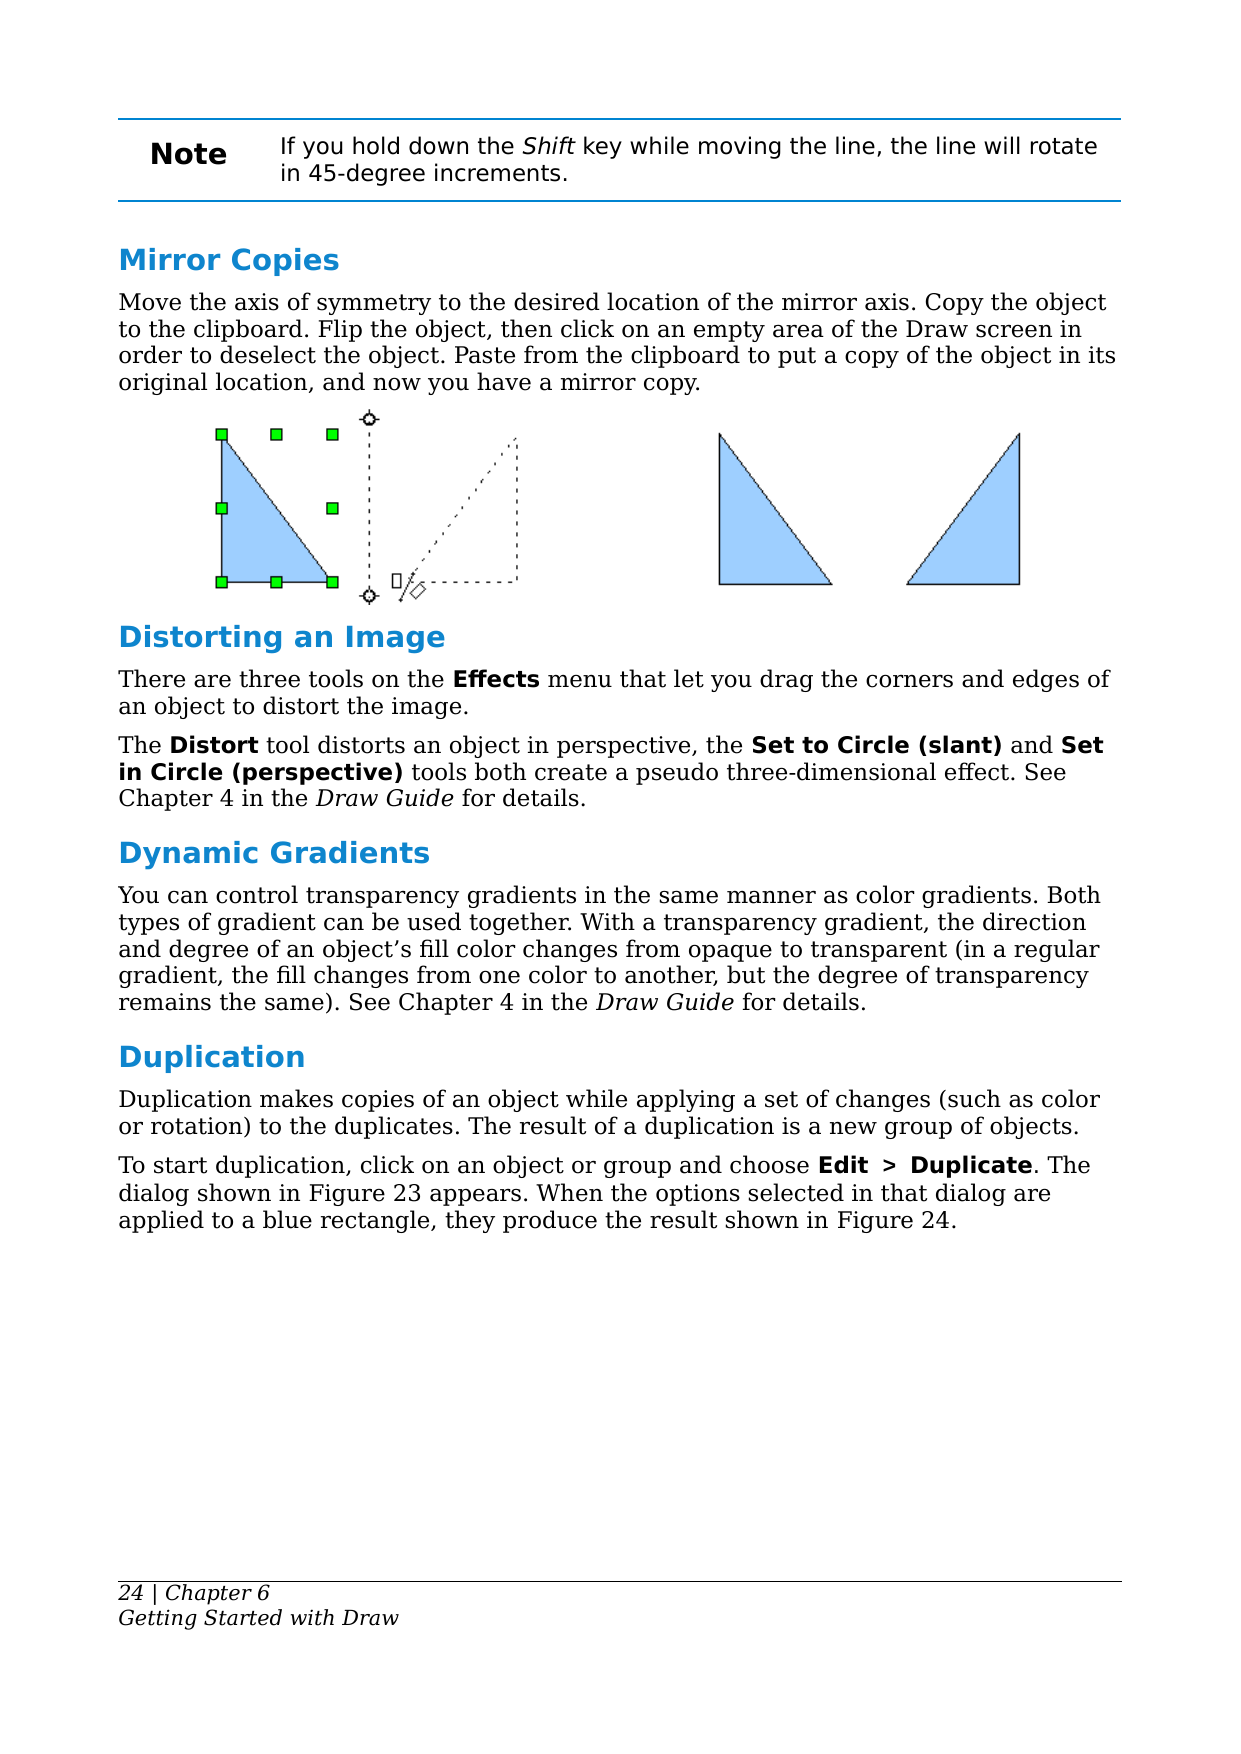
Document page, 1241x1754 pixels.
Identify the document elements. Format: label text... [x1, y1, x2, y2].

picture [213, 408, 525, 605]
table_header [620, 409, 712, 608]
table_header Note [118, 120, 259, 199]
text To start duplication, click on an object or group and choose Edit > Duplicate. The dialog shown in Figure 23 appears. When the options selected in that dialog are applied to a blue rectangle, they produce the result shown in Figure 24. [118, 1152, 1122, 1234]
subtitle Mirror Copies [118, 243, 1122, 277]
picture [712, 408, 1030, 609]
subtitle Dynamic Gradients [118, 836, 1122, 870]
subtitle Distorting an Image [118, 620, 1122, 654]
table_header [118, 409, 620, 608]
table_header [1030, 409, 1122, 608]
text You can control transparency gradients in the same manner as color gradients. Both types of gradient can be used together. With a transparency gradient, the direction and degree of an object’s fill color changes from opaque to transparent (in a regular gradient, the fill changes from one color to another, but the degree of transparency remains the same). See Chapter 4 in the Draw Guide for details. [118, 883, 1122, 1016]
text There are three tools on the Effects menu that let you drag the corners and edges of an object to distort the image. [118, 666, 1122, 719]
table_header If you hold down the Shift key while moving the line, the line will rotate in 45-degree increments. [259, 120, 1121, 199]
subtitle Duplication [118, 1040, 1122, 1074]
text Duplication makes copies of an object while applying a set of changes (such as color or rotation) to the duplicates. The result of a duplication is a new group of objects. [118, 1087, 1122, 1140]
text Move the axis of symmetry to the desired location of the mirror axis. Copy the object to the clipboard. Flip the object, then click on an empty area of the Draw screen in order to deselect the object. Paste from the clipboard to put a copy of the object in its original location, and now you have a mirror copy. [118, 289, 1122, 396]
text The Distort tool distorts an object in perspective, the Set to Circle (slant) and Set in Circle (perspective) tools both create a pseudo three-dimensional effect. See Chapter 4 in the Draw Guide for details. [118, 732, 1122, 812]
